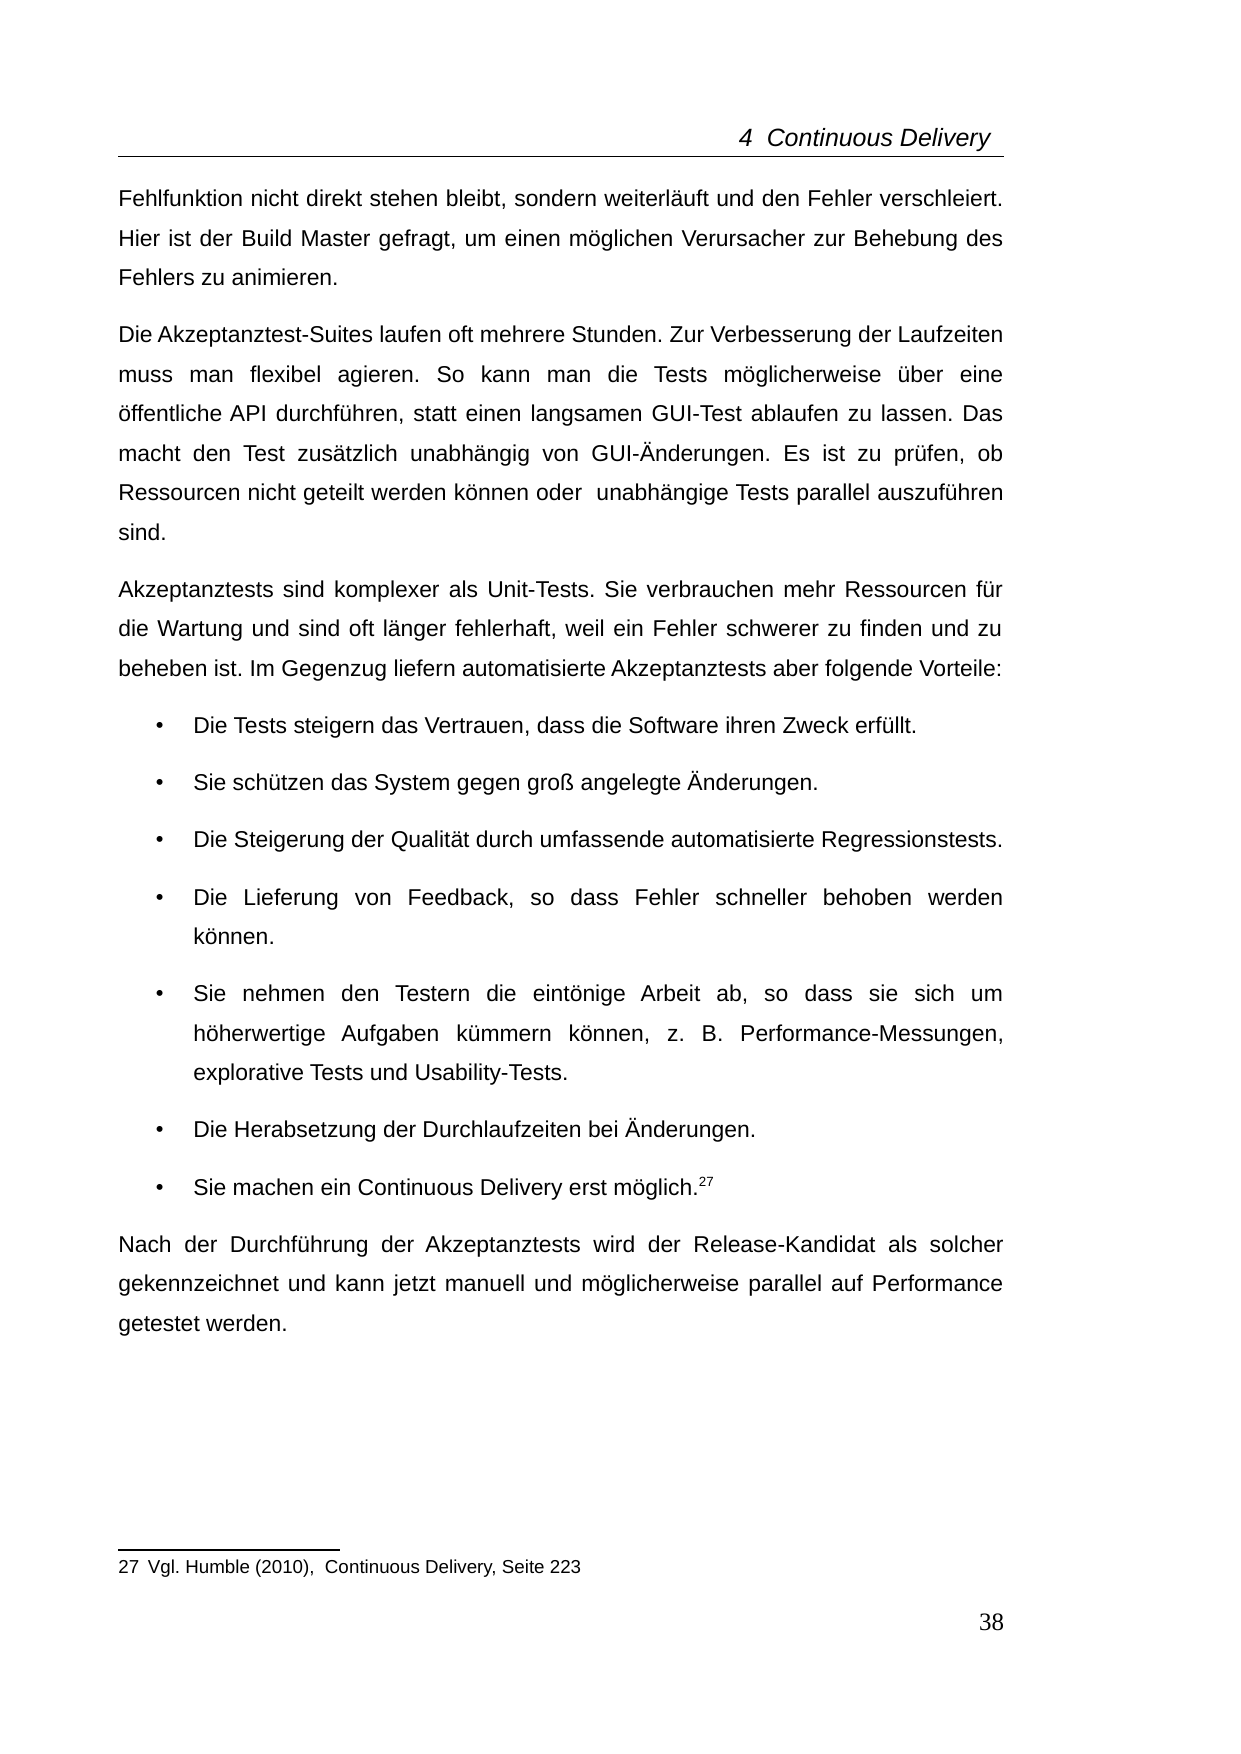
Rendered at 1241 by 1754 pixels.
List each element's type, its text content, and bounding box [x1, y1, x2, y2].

list Die Tests steigern das Vertrauen, dass die Software ihren Zweck erfüllt. [156, 712, 1004, 738]
list Sie nehmen den Testern die eintönige Arbeit ab, so dass sie sich um höherwertige Aufgaben kümmern können, z. B. Performance-Messungen, explorative Tests und Usability-Tests. [156, 980, 1004, 1086]
list Sie machen ein Continuous Delivery erst möglich. [156, 1174, 1004, 1200]
text Fehlfunktion nicht direkt stehen bleibt, sondern weiterläuft und den Fehler verschleiert. Hier ist der Build Master gefragt, um einen möglichen Verursacher zur Behebung des Fehlers zu animieren. [118, 185, 1004, 291]
list Vgl. Humble (2010), Continuous Delivery, Seite 223 [118, 1556, 1004, 1578]
list Sie schützen das System gegen groß angelegte Änderungen. [156, 769, 1004, 796]
text Akzeptanztests sind komplexer als Unit-Tests. Sie verbrauchen mehr Ressourcen für die Wartung und sind oft länger fehlerhaft, weil ein Fehler schwerer zu finden und zu beheben ist. Im Gegenzug liefern automatisierte Akzeptanztests aber folgende Vorteile: [118, 576, 1004, 681]
list Die Lieferung von Feedback, so dass Fehler schneller behoben werden können. [156, 884, 1004, 949]
list Die Herabsetzung der Durchlaufzeiten bei Änderungen. [156, 1116, 1004, 1143]
list Die Steigerung der Qualität durch umfassende automatisierte Regressionstests. [156, 826, 1004, 853]
text Die Akzeptanztest-Suites laufen oft mehrere Stunden. Zur Verbesserung der Laufzeiten muss man flexibel agieren. So kann man die Tests möglicherweise über eine öffentliche API durchführen, statt einen langsamen GUI-Test ablaufen zu lassen. Das macht den Test zusätzlich unabhängig von GUI-Änderungen. Es ist zu prüfen, ob Ressourcen nicht geteilt werden können oder unabhängige Tests parallel auszuführen sind. [118, 321, 1004, 545]
text Nach der Durchführung der Akzeptanztests wird der Release-Kandidat als solcher gekennzeichnet und kann jetzt manuell und möglicherweise parallel auf Performance getestet werden. [118, 1231, 1004, 1336]
